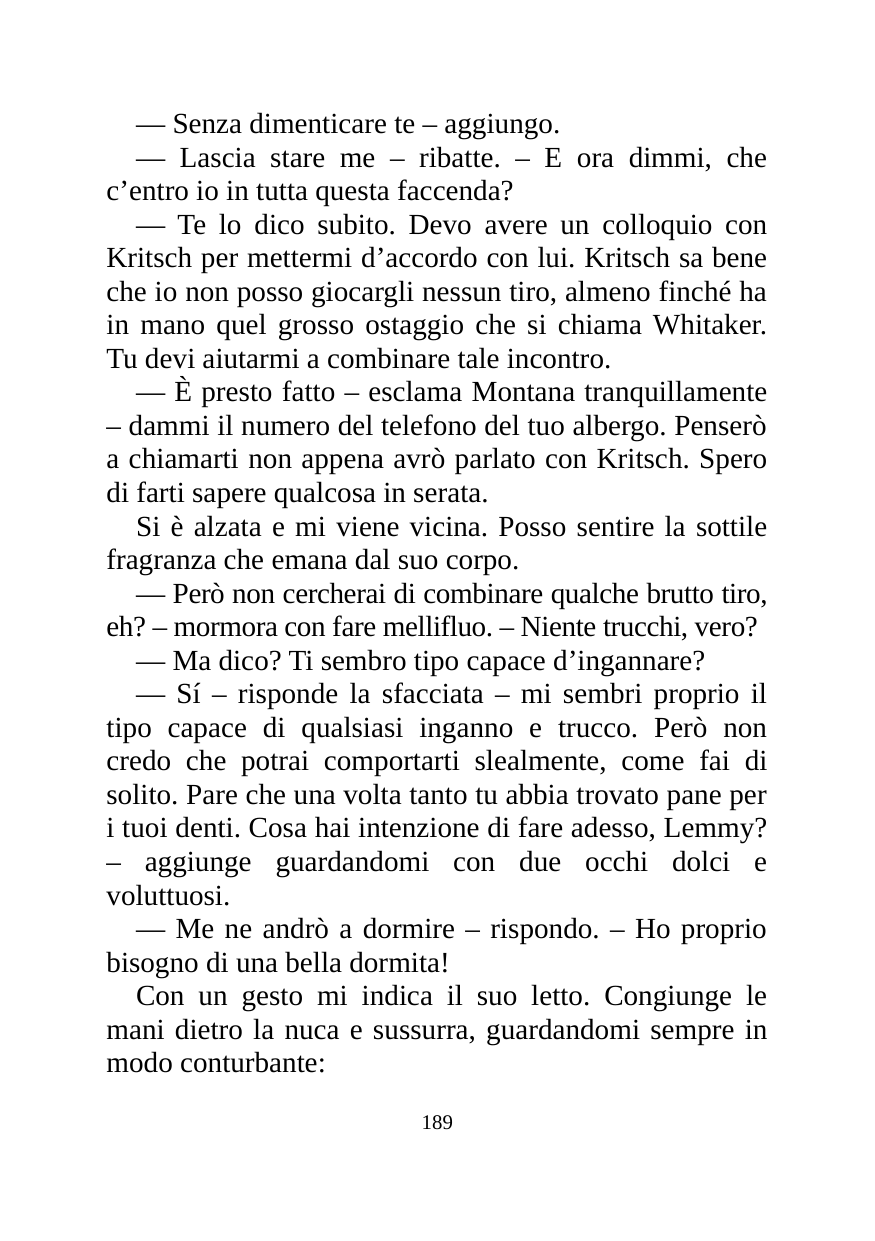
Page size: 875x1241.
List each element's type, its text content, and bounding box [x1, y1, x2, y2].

text — Me ne andrò a dormire – rispondo. – Ho proprio bisogno di una bella dormita! [106, 911, 768, 978]
text — È presto fatto – esclama Montana tranquillamente – dammi il numero del telefono del tuo albergo. Penserò a chiamarti non appena avrò parlato con Kritsch. Spero di farti sapere qualcosa in serata. [106, 374, 768, 509]
text — Sí – risponde la sfacciata – mi sembri proprio il tipo capace di qualsiasi inganno e trucco. Però non credo che potrai comportarti slealmente, come fai di solito. Pare che una volta tanto tu abbia trovato pane per i tuoi denti. Cosa hai intenzione di fare adesso, Lemmy? – aggiunge guardandomi con due occhi dolci e voluttuosi. [106, 676, 768, 911]
text Con un gesto mi indica il suo letto. Congiunge le mani dietro la nuca e sussurra, guardandomi sempre in modo conturbante: [106, 978, 768, 1079]
text — Lascia stare me – ribatte. – E ora dimmi, che c’entro io in tutta questa faccenda? [106, 140, 768, 207]
text Si è alzata e mi viene vicina. Posso sentire la sottile fragranza che emana dal suo corpo. [106, 509, 768, 576]
text — Senza dimenticare te – aggiungo. [106, 106, 768, 140]
text — Però non cercherai di combinare qualche brutto tiro, eh? – mormora con fare mellifluo. – Niente trucchi, vero? [106, 576, 768, 643]
text — Te lo dico subito. Devo avere un colloquio con Kritsch per mettermi d’accordo con lui. Kritsch sa bene che io non posso giocargli nessun tiro, almeno finché ha in mano quel grosso ostaggio che si chiama Whitaker. Tu devi aiutarmi a combinare tale incontro. [106, 207, 768, 374]
text — Ma dico? Ti sembro tipo capace d’ingannare? [106, 643, 768, 676]
